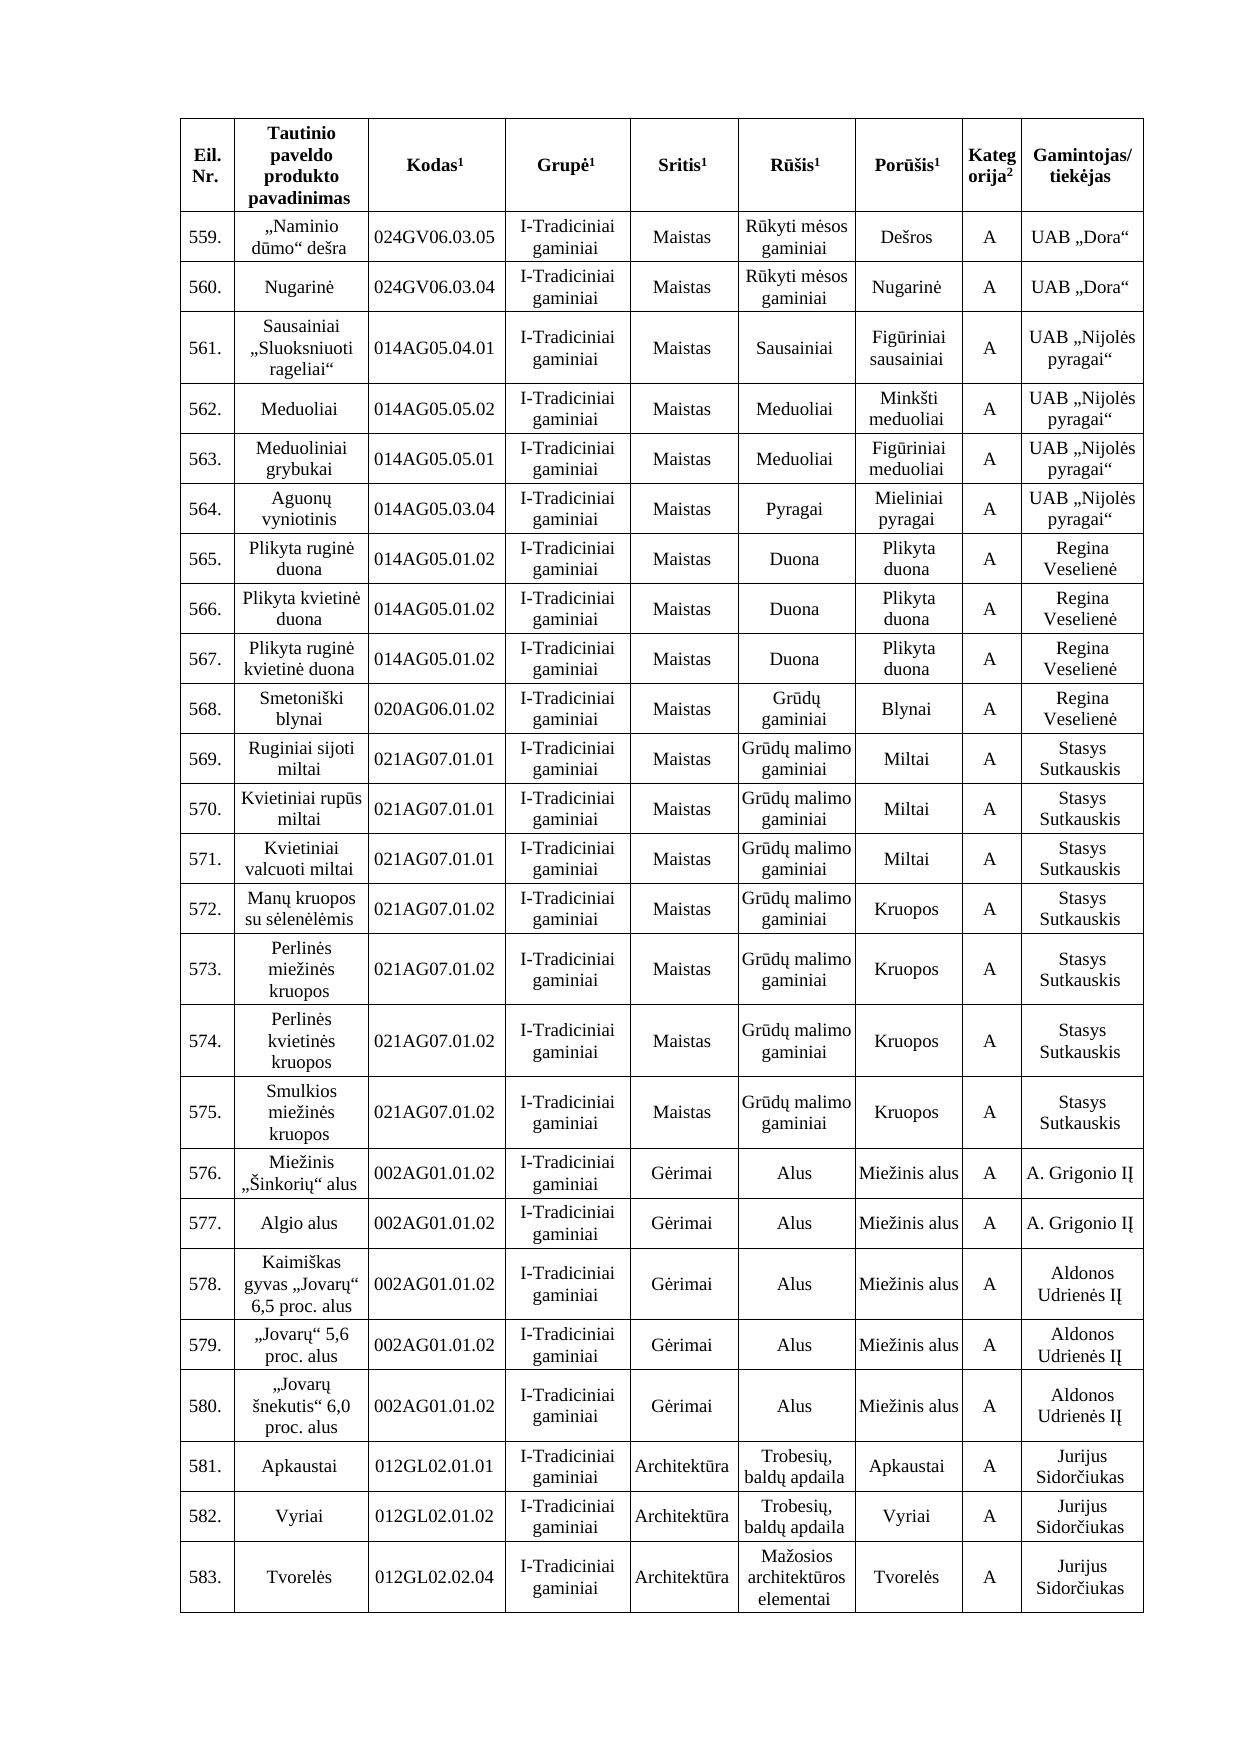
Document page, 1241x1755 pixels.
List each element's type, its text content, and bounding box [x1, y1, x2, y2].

table_cell Plikyta duona [856, 584, 962, 633]
table_cell Grūdų malimo gaminiai [739, 834, 855, 883]
table_cell Alus [739, 1149, 855, 1197]
table_cell I-Tradiciniai gaminiai [506, 534, 630, 583]
table_cell I-Tradiciniai gaminiai [506, 1370, 630, 1441]
table_cell Architektūra [631, 1492, 738, 1541]
table_cell I-Tradiciniai gaminiai [506, 384, 630, 433]
table_cell 012GL02.02.04 [369, 1542, 505, 1612]
table_cell 021AG07.01.01 [369, 834, 505, 883]
table_cell I-Tradiciniai gaminiai [506, 1077, 630, 1147]
table_cell A [963, 784, 1021, 833]
table_cell Maistas [631, 434, 738, 483]
table_cell 566. [181, 584, 234, 633]
table_cell Regina Veselienė [1022, 684, 1143, 733]
table_cell Aguonų vyniotinis [235, 484, 368, 533]
table_cell Gėrimai [631, 1370, 738, 1441]
table_cell 021AG07.01.01 [369, 734, 505, 783]
table_cell 564. [181, 484, 234, 533]
table_cell Kruopos [856, 1005, 962, 1076]
table_cell Minkšti meduoliai [856, 384, 962, 433]
table_cell Plikyta duona [856, 634, 962, 683]
table_cell Alus [739, 1199, 855, 1247]
table_cell Gėrimai [631, 1249, 738, 1319]
table_cell Stasys Sutkauskis [1022, 834, 1143, 883]
table_cell A [963, 1249, 1021, 1319]
table_cell Miltai [856, 834, 962, 883]
table_cell 014AG05.01.02 [369, 584, 505, 633]
table_cell Maistas [631, 262, 738, 311]
table_cell Plikyta ruginė duona [235, 534, 368, 583]
table_cell A [963, 312, 1021, 383]
table_cell Aldonos Udrienės IĮ [1022, 1370, 1143, 1441]
table_cell 021AG07.01.01 [369, 784, 505, 833]
table_cell A [963, 1320, 1021, 1369]
table_cell Pyragai [739, 484, 855, 533]
table_cell I-Tradiciniai gaminiai [506, 1320, 630, 1369]
table_cell Grūdų gaminiai [739, 684, 855, 733]
table_cell 021AG07.01.02 [369, 934, 505, 1004]
table_cell I-Tradiciniai gaminiai [506, 1149, 630, 1197]
table_cell Nugarinė [235, 262, 368, 311]
table_cell Grūdų malimo gaminiai [739, 934, 855, 1004]
table_cell A [963, 1149, 1021, 1197]
table_cell Vyriai [235, 1492, 368, 1541]
table_cell A [963, 684, 1021, 733]
table_cell Smetoniški blynai [235, 684, 368, 733]
table_cell I-Tradiciniai gaminiai [506, 634, 630, 683]
table_cell 024GV06.03.04 [369, 262, 505, 311]
table_cell UAB „Nijolės pyragai“ [1022, 384, 1143, 433]
table_cell Sausainiai „Sluoksniuoti rageliai“ [235, 312, 368, 383]
table_cell Rūkyti mėsos gaminiai [739, 212, 855, 261]
table_cell 021AG07.01.02 [369, 1005, 505, 1076]
table_cell Maistas [631, 584, 738, 633]
table_cell 579. [181, 1320, 234, 1369]
table_cell Perlinės kvietinės kruopos [235, 1005, 368, 1076]
table_cell I-Tradiciniai gaminiai [506, 262, 630, 311]
table_cell Stasys Sutkauskis [1022, 934, 1143, 1004]
table_cell 012GL02.01.02 [369, 1492, 505, 1541]
table_cell Maistas [631, 734, 738, 783]
table_cell Duona [739, 584, 855, 633]
table_cell Trobesių, baldų apdaila [739, 1442, 855, 1491]
table_header Grupė1 [506, 119, 630, 211]
table_cell I-Tradiciniai gaminiai [506, 934, 630, 1004]
table_cell Gėrimai [631, 1149, 738, 1197]
table_cell Gėrimai [631, 1320, 738, 1369]
table_cell A [963, 584, 1021, 633]
table_cell Miltai [856, 734, 962, 783]
table_cell A [963, 1005, 1021, 1076]
table_cell Miežinis alus [856, 1320, 962, 1369]
table_cell Jurijus Sidorčiukas [1022, 1442, 1143, 1491]
table_cell Maistas [631, 834, 738, 883]
table_cell Aldonos Udrienės IĮ [1022, 1320, 1143, 1369]
table_cell 571. [181, 834, 234, 883]
table_cell 012GL02.01.01 [369, 1442, 505, 1491]
table_cell 563. [181, 434, 234, 483]
table_cell I-Tradiciniai gaminiai [506, 684, 630, 733]
table_cell Blynai [856, 684, 962, 733]
table_cell Maistas [631, 212, 738, 261]
table_cell 021AG07.01.02 [369, 884, 505, 933]
table_cell 578. [181, 1249, 234, 1319]
table_cell Duona [739, 634, 855, 683]
table_cell Architektūra [631, 1542, 738, 1612]
table_cell Dešros [856, 212, 962, 261]
table_cell 580. [181, 1370, 234, 1441]
table_cell 020AG06.01.02 [369, 684, 505, 733]
table_cell Plikyta duona [856, 534, 962, 583]
table_cell Meduoliai [235, 384, 368, 433]
table_cell Stasys Sutkauskis [1022, 734, 1143, 783]
table_cell 560. [181, 262, 234, 311]
table_cell Duona [739, 534, 855, 583]
table_cell Apkaustai [235, 1442, 368, 1491]
table_cell Meduoliai [739, 434, 855, 483]
table_cell Apkaustai [856, 1442, 962, 1491]
table_cell Sausainiai [739, 312, 855, 383]
table_cell Maistas [631, 534, 738, 583]
table_cell Grūdų malimo gaminiai [739, 1005, 855, 1076]
table_cell Rūkyti mėsos gaminiai [739, 262, 855, 311]
table_cell A [963, 1199, 1021, 1247]
table_cell Stasys Sutkauskis [1022, 1077, 1143, 1147]
table_cell Kruopos [856, 934, 962, 1004]
table_cell Miežinis alus [856, 1249, 962, 1319]
table_cell Maistas [631, 312, 738, 383]
table_cell Plikyta ruginė kvietinė duona [235, 634, 368, 683]
table_cell UAB „Nijolės pyragai“ [1022, 434, 1143, 483]
table_cell UAB „Dora“ [1022, 212, 1143, 261]
table_cell I-Tradiciniai gaminiai [506, 1249, 630, 1319]
table_cell Meduoliniai grybukai [235, 434, 368, 483]
table_cell 002AG01.01.02 [369, 1199, 505, 1247]
table_cell Trobesių, baldų apdaila [739, 1492, 855, 1541]
table_cell 570. [181, 784, 234, 833]
table_cell A [963, 1492, 1021, 1541]
table_cell I-Tradiciniai gaminiai [506, 884, 630, 933]
table_cell Kvietiniai rupūs miltai [235, 784, 368, 833]
table_cell 572. [181, 884, 234, 933]
table_cell A [963, 1370, 1021, 1441]
table_header Porūšis1 [856, 119, 962, 211]
table_cell Grūdų malimo gaminiai [739, 1077, 855, 1147]
table_cell UAB „Nijolės pyragai“ [1022, 312, 1143, 383]
table_cell Maistas [631, 634, 738, 683]
table_cell 568. [181, 684, 234, 733]
table_cell Figūriniai meduoliai [856, 434, 962, 483]
table_cell A [963, 434, 1021, 483]
table_cell 002AG01.01.02 [369, 1320, 505, 1369]
table_cell I-Tradiciniai gaminiai [506, 434, 630, 483]
table_cell Ruginiai sijoti miltai [235, 734, 368, 783]
table_cell I-Tradiciniai gaminiai [506, 584, 630, 633]
table_cell I-Tradiciniai gaminiai [506, 1442, 630, 1491]
table_cell I-Tradiciniai gaminiai [506, 834, 630, 883]
table_cell Alus [739, 1320, 855, 1369]
table_cell A [963, 1542, 1021, 1612]
table_cell Plikyta kvietinė duona [235, 584, 368, 633]
table_header Sritis1 [631, 119, 738, 211]
table_header Kodas1 [369, 119, 505, 211]
table_cell Maistas [631, 484, 738, 533]
table_header Gamintojas/ tiekėjas [1022, 119, 1143, 211]
table_cell 024GV06.03.05 [369, 212, 505, 261]
table_cell Grūdų malimo gaminiai [739, 884, 855, 933]
table_cell I-Tradiciniai gaminiai [506, 312, 630, 383]
table_cell Maistas [631, 884, 738, 933]
table_cell A. Grigonio IĮ [1022, 1149, 1143, 1197]
table_cell 565. [181, 534, 234, 583]
table_cell Grūdų malimo gaminiai [739, 784, 855, 833]
table_cell 569. [181, 734, 234, 783]
table_cell A [963, 934, 1021, 1004]
table_cell 582. [181, 1492, 234, 1541]
table_cell Grūdų malimo gaminiai [739, 734, 855, 783]
table_cell I-Tradiciniai gaminiai [506, 734, 630, 783]
table_cell Algio alus [235, 1199, 368, 1247]
table_cell A [963, 212, 1021, 261]
table_cell Miežinis alus [856, 1149, 962, 1197]
table_cell Jurijus Sidorčiukas [1022, 1492, 1143, 1541]
table_cell 014AG05.03.04 [369, 484, 505, 533]
table_cell 576. [181, 1149, 234, 1197]
table_cell 021AG07.01.02 [369, 1077, 505, 1147]
table_cell UAB „Dora“ [1022, 262, 1143, 311]
table_cell I-Tradiciniai gaminiai [506, 1492, 630, 1541]
table_cell Mieliniai pyragai [856, 484, 962, 533]
table_header Eil. Nr. [181, 119, 234, 211]
table_cell 014AG05.01.02 [369, 634, 505, 683]
table_cell Kvietiniai valcuoti miltai [235, 834, 368, 883]
table_cell A [963, 734, 1021, 783]
table_header Tautinio paveldo produkto pavadinimas [235, 119, 368, 211]
table_cell 014AG05.05.02 [369, 384, 505, 433]
table_cell „Jovarų šnekutis“ 6,0 proc. alus [235, 1370, 368, 1441]
table_cell 567. [181, 634, 234, 683]
table_cell Maistas [631, 934, 738, 1004]
table_cell Tvorelės [235, 1542, 368, 1612]
table_cell Miežinis alus [856, 1370, 962, 1441]
table_cell Figūriniai sausainiai [856, 312, 962, 383]
table_cell Mažosios architektūros elementai [739, 1542, 855, 1612]
table_cell UAB „Nijolės pyragai“ [1022, 484, 1143, 533]
table_cell 573. [181, 934, 234, 1004]
table_cell 562. [181, 384, 234, 433]
table_header Rūšis1 [739, 119, 855, 211]
table_cell Miltai [856, 784, 962, 833]
table_cell Regina Veselienė [1022, 534, 1143, 583]
table_cell „Jovarų“ 5,6 proc. alus [235, 1320, 368, 1369]
table_cell Regina Veselienė [1022, 584, 1143, 633]
table_header Kategorija2 [963, 119, 1021, 211]
table_cell A [963, 534, 1021, 583]
table_cell 559. [181, 212, 234, 261]
table_cell 002AG01.01.02 [369, 1249, 505, 1319]
table_cell 002AG01.01.02 [369, 1149, 505, 1197]
table_cell A [963, 634, 1021, 683]
table_cell Smulkios miežinės kruopos [235, 1077, 368, 1147]
table_cell Perlinės miežinės kruopos [235, 934, 368, 1004]
table_cell Miežinis „Šinkorių“ alus [235, 1149, 368, 1197]
table_cell Maistas [631, 1005, 738, 1076]
table_cell Maistas [631, 684, 738, 733]
table_cell Manų kruopos su sėlenėlėmis [235, 884, 368, 933]
table_cell Stasys Sutkauskis [1022, 784, 1143, 833]
table_cell 002AG01.01.02 [369, 1370, 505, 1441]
table_cell A [963, 1442, 1021, 1491]
table_cell 014AG05.05.01 [369, 434, 505, 483]
table_cell 577. [181, 1199, 234, 1247]
table_cell Regina Veselienė [1022, 634, 1143, 683]
table_cell I-Tradiciniai gaminiai [506, 484, 630, 533]
table_cell Vyriai [856, 1492, 962, 1541]
table_cell A [963, 834, 1021, 883]
table_cell 014AG05.04.01 [369, 312, 505, 383]
table_cell I-Tradiciniai gaminiai [506, 1005, 630, 1076]
table_cell Aldonos Udrienės IĮ [1022, 1249, 1143, 1319]
table_cell Stasys Sutkauskis [1022, 1005, 1143, 1076]
table_cell Nugarinė [856, 262, 962, 311]
table_cell Stasys Sutkauskis [1022, 884, 1143, 933]
table_cell A [963, 384, 1021, 433]
table_cell Kruopos [856, 884, 962, 933]
table_cell Kaimiškas gyvas „Jovarų“ 6,5 proc. alus [235, 1249, 368, 1319]
table_cell Alus [739, 1370, 855, 1441]
table_cell A [963, 1077, 1021, 1147]
table_cell Gėrimai [631, 1199, 738, 1247]
table_cell Alus [739, 1249, 855, 1319]
table_cell „Naminio dūmo“ dešra [235, 212, 368, 261]
table_cell Maistas [631, 1077, 738, 1147]
table_cell 574. [181, 1005, 234, 1076]
table_cell 014AG05.01.02 [369, 534, 505, 583]
table_cell I-Tradiciniai gaminiai [506, 784, 630, 833]
table_cell 561. [181, 312, 234, 383]
table_cell 583. [181, 1542, 234, 1612]
table_cell I-Tradiciniai gaminiai [506, 212, 630, 261]
table_cell 575. [181, 1077, 234, 1147]
table_cell Tvorelės [856, 1542, 962, 1612]
table_cell Maistas [631, 384, 738, 433]
table_cell Kruopos [856, 1077, 962, 1147]
table_cell A [963, 262, 1021, 311]
table_cell I-Tradiciniai gaminiai [506, 1199, 630, 1247]
table_cell 581. [181, 1442, 234, 1491]
table_cell I-Tradiciniai gaminiai [506, 1542, 630, 1612]
table_cell Maistas [631, 784, 738, 833]
table_cell A [963, 884, 1021, 933]
table_cell A. Grigonio IĮ [1022, 1199, 1143, 1247]
table_cell Architektūra [631, 1442, 738, 1491]
table_cell Jurijus Sidorčiukas [1022, 1542, 1143, 1612]
table_cell Meduoliai [739, 384, 855, 433]
table_cell Miežinis alus [856, 1199, 962, 1247]
table_cell A [963, 484, 1021, 533]
